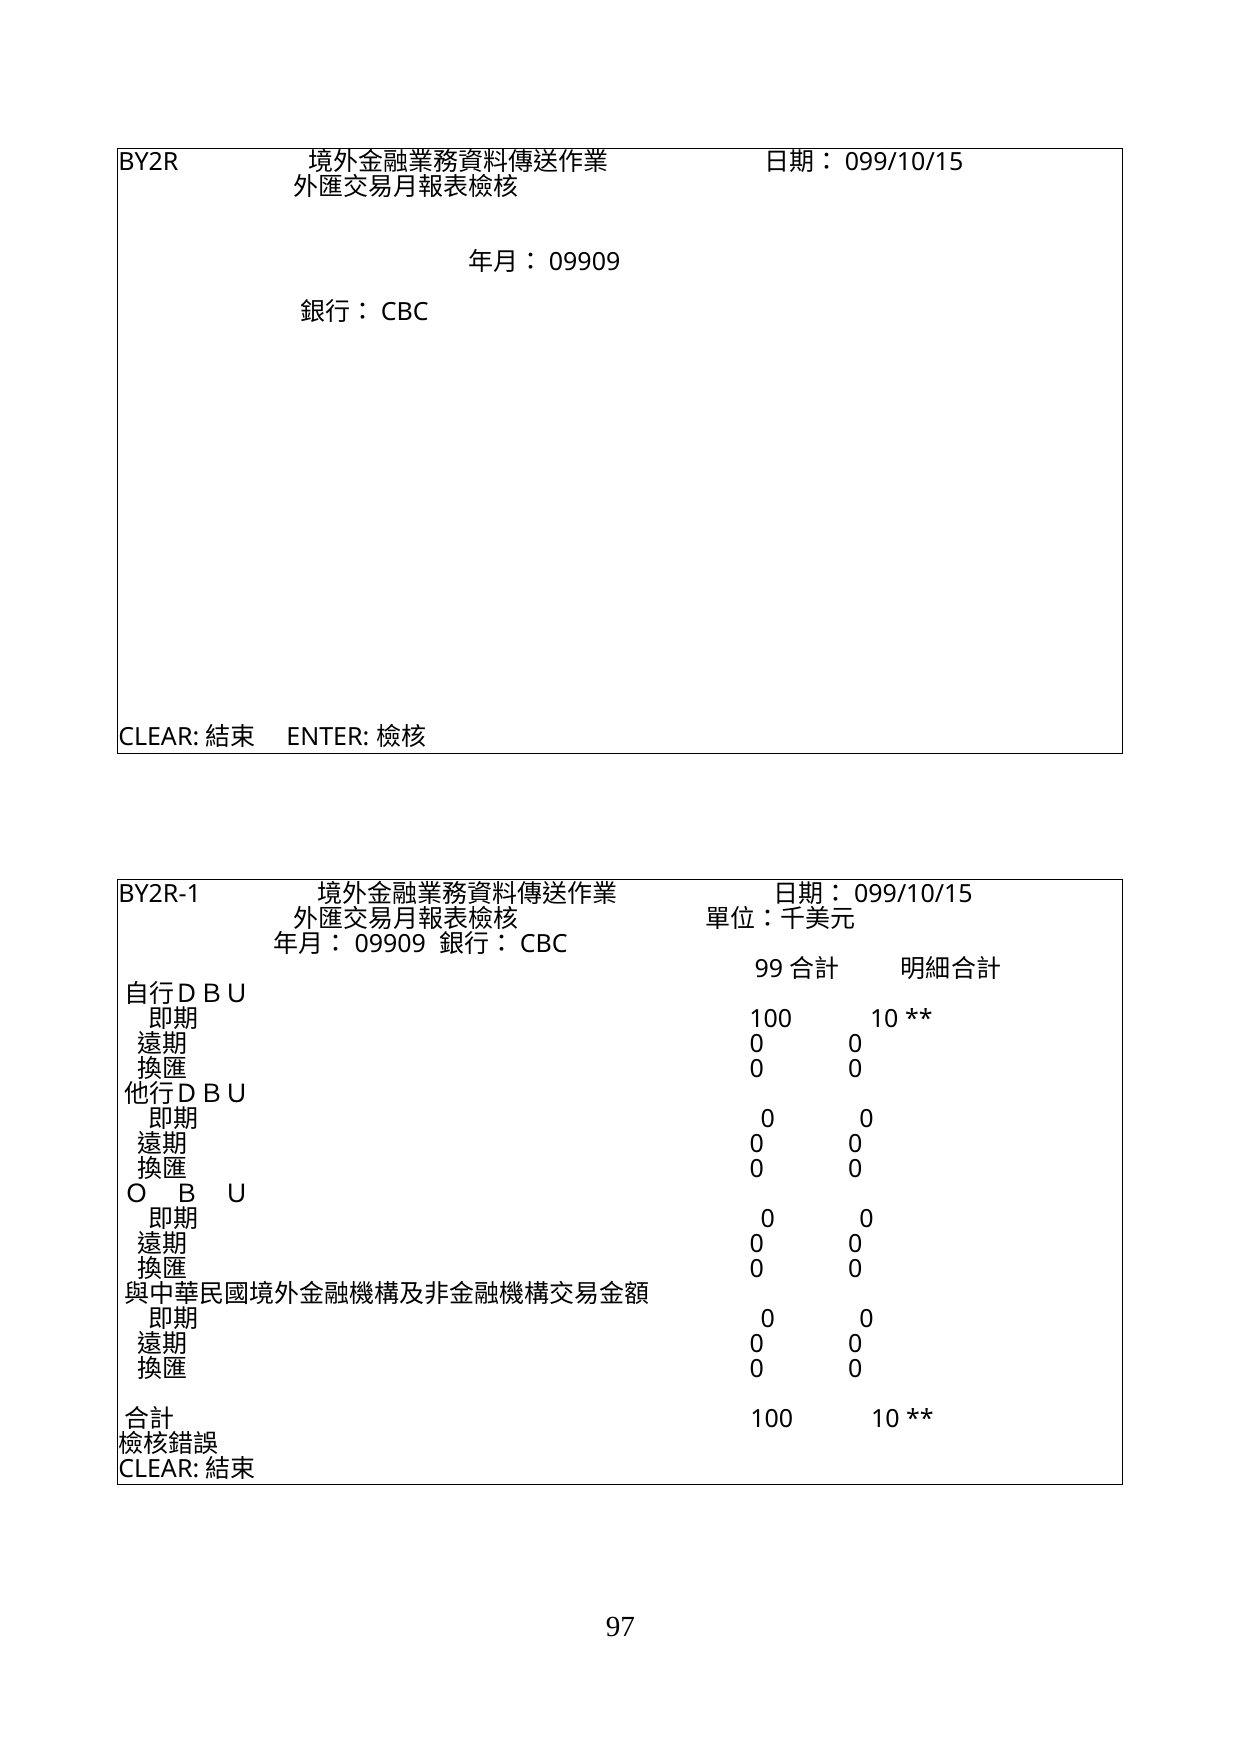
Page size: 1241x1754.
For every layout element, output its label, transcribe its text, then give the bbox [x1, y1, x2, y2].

text 換匯 0 0 [118, 1157, 1122, 1182]
text 即期 100 10 ** [118, 1007, 1122, 1032]
text 自行ＤＢＵ [118, 982, 1122, 1007]
text 遠期 0 0 [118, 1132, 1122, 1157]
text 檢核錯誤 [150, 1432, 1122, 1454]
text 即期 0 0 [118, 1107, 1122, 1132]
text 年月： 09909 銀行： CBC [118, 932, 1122, 957]
text 合計 100 10 ** [118, 1407, 1122, 1432]
text 99 合計 明細合計 [118, 957, 1122, 982]
text 遠期 0 0 [118, 1232, 1122, 1257]
text 即期 0 0 [118, 1207, 1122, 1232]
text 遠期 0 0 [118, 1332, 1122, 1357]
text 年月： 09909 [118, 251, 1122, 276]
text CLEAR: 結束 ENTER: 檢核 [118, 723, 1122, 753]
text 換匯 0 0 [118, 1057, 1122, 1082]
text 換匯 0 0 [118, 1357, 1122, 1382]
text 檢核錯誤 [118, 1432, 122, 1454]
text 遠期 0 0 [118, 1032, 1122, 1057]
text BY2R-1 境外金融業務資料傳送作業 日期： 099/10/15 [118, 880, 1122, 907]
text BY2R 境外金融業務資料傳送作業 日期： 099/10/15 [118, 149, 1122, 176]
text 檢核錯誤 [124, 1432, 148, 1454]
text 外匯交易月報表檢核 單位：千美元 [118, 907, 1122, 932]
text CLEAR: 結束 [118, 1454, 1122, 1484]
text 銀行： CBC [118, 301, 1122, 326]
text 他行ＤＢＵ [118, 1082, 1122, 1107]
text 外匯交易月報表檢核 [118, 176, 1122, 201]
text Ｏ Ｂ Ｕ [118, 1182, 1122, 1207]
text 換匯 0 0 [118, 1257, 1122, 1282]
text 與中華民國境外金融機構及非金融機構交易金額 [118, 1282, 1122, 1307]
text 即期 0 0 [118, 1307, 1122, 1332]
